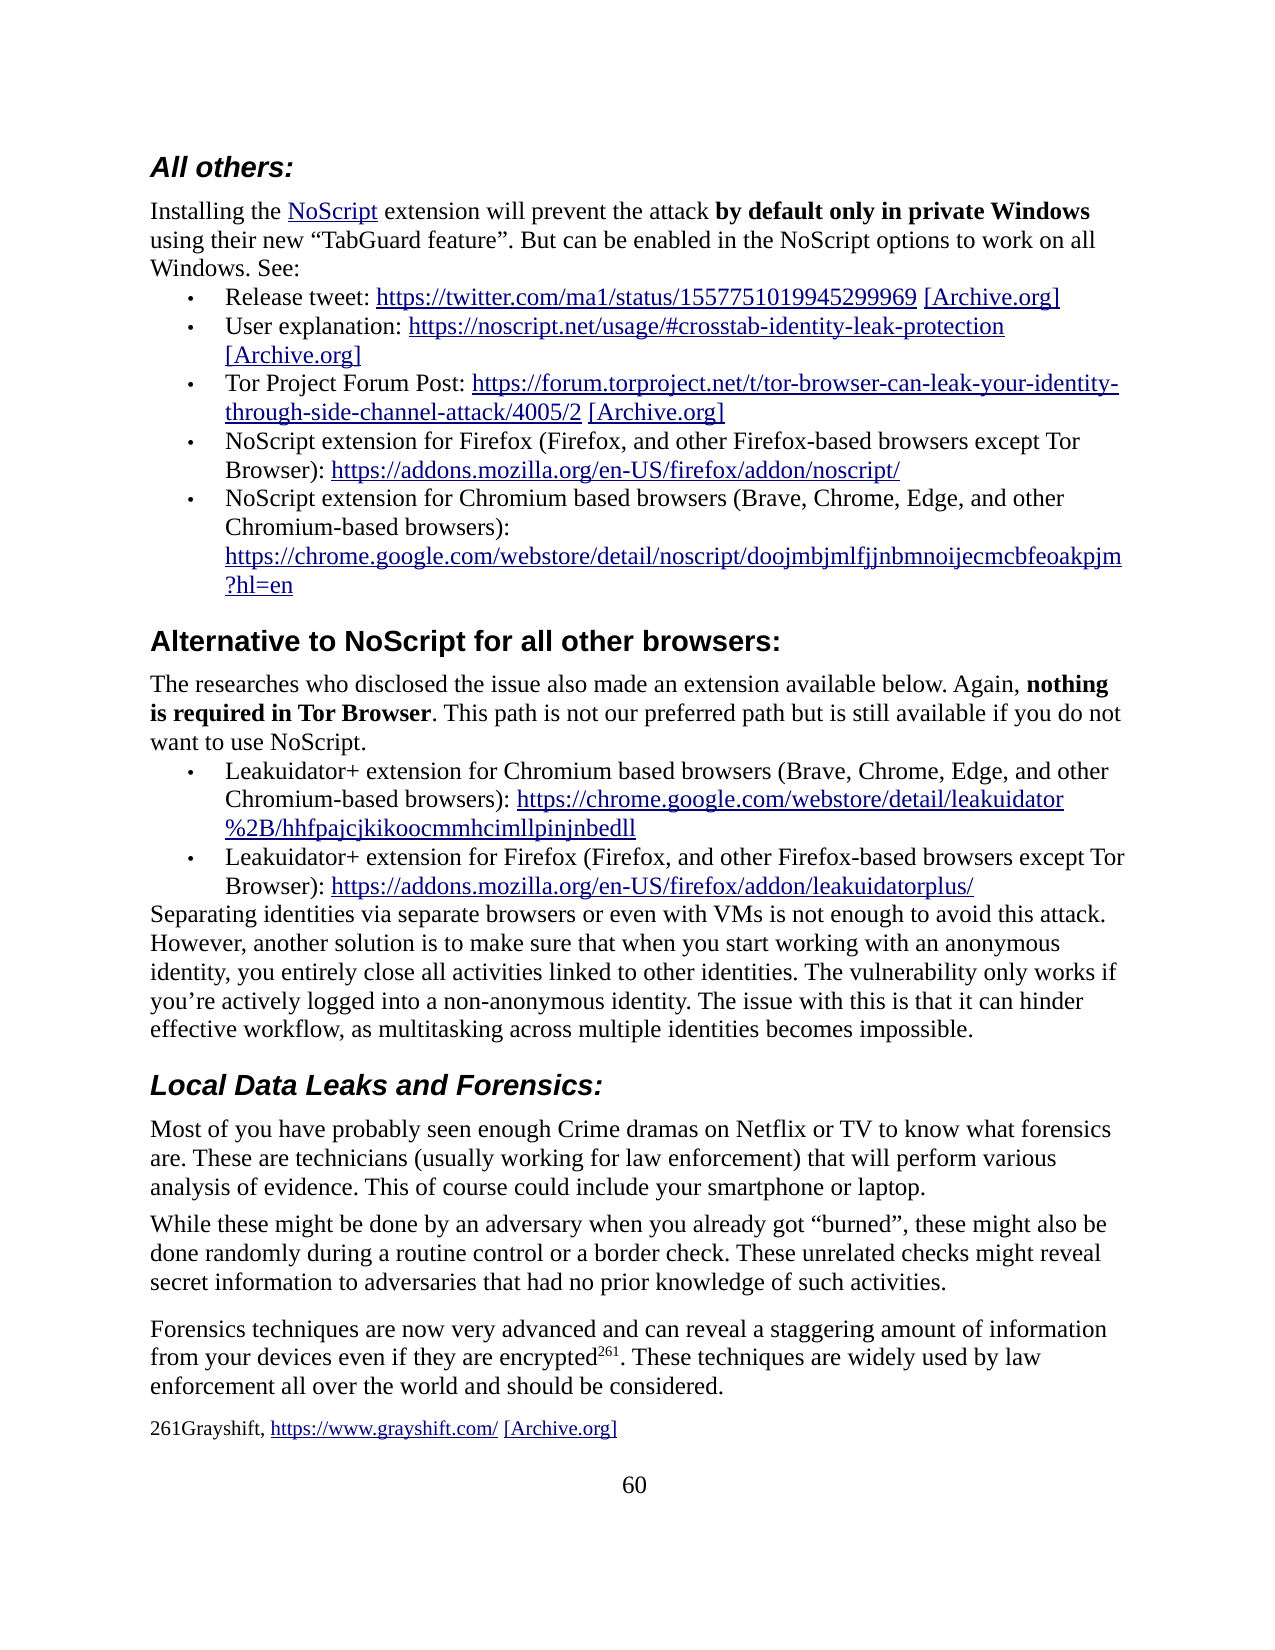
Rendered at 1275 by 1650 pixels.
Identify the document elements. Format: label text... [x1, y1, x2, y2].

text While these might be done by an adversary when you already got “burned”, these might also be done randomly during a routine control or a border check. These unrelated checks might reveal secret information to adversaries that had no prior knowledge of such activities. [150, 1209, 1125, 1296]
text Most of you have probably seen enough Crime dramas on Netflix or TV to know what forensics are. These are technicians (usually working for law enforcement) that will perform various analysis of evidence. This of course could include your smartphone or laptop. [150, 1114, 1125, 1201]
list Leakuidator+ extension for Chromium based browsers (Brave, Chrome, Edge, and other Chromium-based browsers): https://chrome.google.com/webstore/detail/leakuidator%2B/hhfpajcjkikoocmmhcimllpinjnbedll [187, 756, 1125, 842]
list Release tweet: https://twitter.com/ma1/status/1557751019945299969 [Archive.org] [187, 282, 1125, 311]
subtitle All others: [150, 150, 1125, 183]
list Tor Project Forum Post: https://forum.torproject.net/t/tor-browser-can-leak-your-identity-through-side-channel-attack/4005/2 [Archive.org] [187, 368, 1125, 426]
subtitle Alternative to NoScript for all other browsers: [150, 623, 1125, 657]
subtitle Local Data Leaks and Forensics: [150, 1068, 1125, 1102]
list NoScript extension for Firefox (Firefox, and other Firefox-based browsers except Tor Browser): https://addons.mozilla.org/en-US/firefox/addon/noscript/ [187, 426, 1125, 483]
list Leakuidator+ extension for Firefox (Firefox, and other Firefox-based browsers except Tor Browser): https://addons.mozilla.org/en-US/firefox/addon/leakuidatorplus/ [187, 842, 1125, 899]
text Grayshift, https://www.grayshift.com/ [Archive.org] [150, 1416, 1125, 1440]
text Forensics techniques are now very advanced and can reveal a staggering amount of information from your devices even if they are encrypted. These techniques are widely used by law enforcement all over the world and should be considered. [150, 1314, 1125, 1400]
text The researches who disclosed the issue also made an extension available below. Again, nothing is required in Tor Browser. This path is not our preferred path but is still available if you do not want to use NoScript. [150, 669, 1125, 756]
list User explanation: https://noscript.net/usage/#crosstab-identity-leak-protection [Archive.org] [187, 311, 1125, 368]
list NoScript extension for Chromium based browsers (Brave, Chrome, Edge, and other Chromium-based browsers): https://chrome.google.com/webstore/detail/noscript/doojmbjmlfjjnbmnoijecmcbfeoakpjm?hl=en [187, 483, 1125, 598]
text Separating identities via separate browsers or even with VMs is not enough to avoid this attack. However, another solution is to make sure that when you start working with an anonymous identity, you entirely close all activities linked to other identities. The vulnerability only works if you’re actively logged into a non-anonymous identity. The issue with this is that it can hinder effective workflow, as multitasking across multiple identities becomes impossible. [150, 899, 1125, 1043]
text Installing the NoScript extension will prevent the attack by default only in private Windows using their new “TabGuard feature”. But can be enabled in the NoScript options to work on all Windows. See: [150, 196, 1125, 282]
